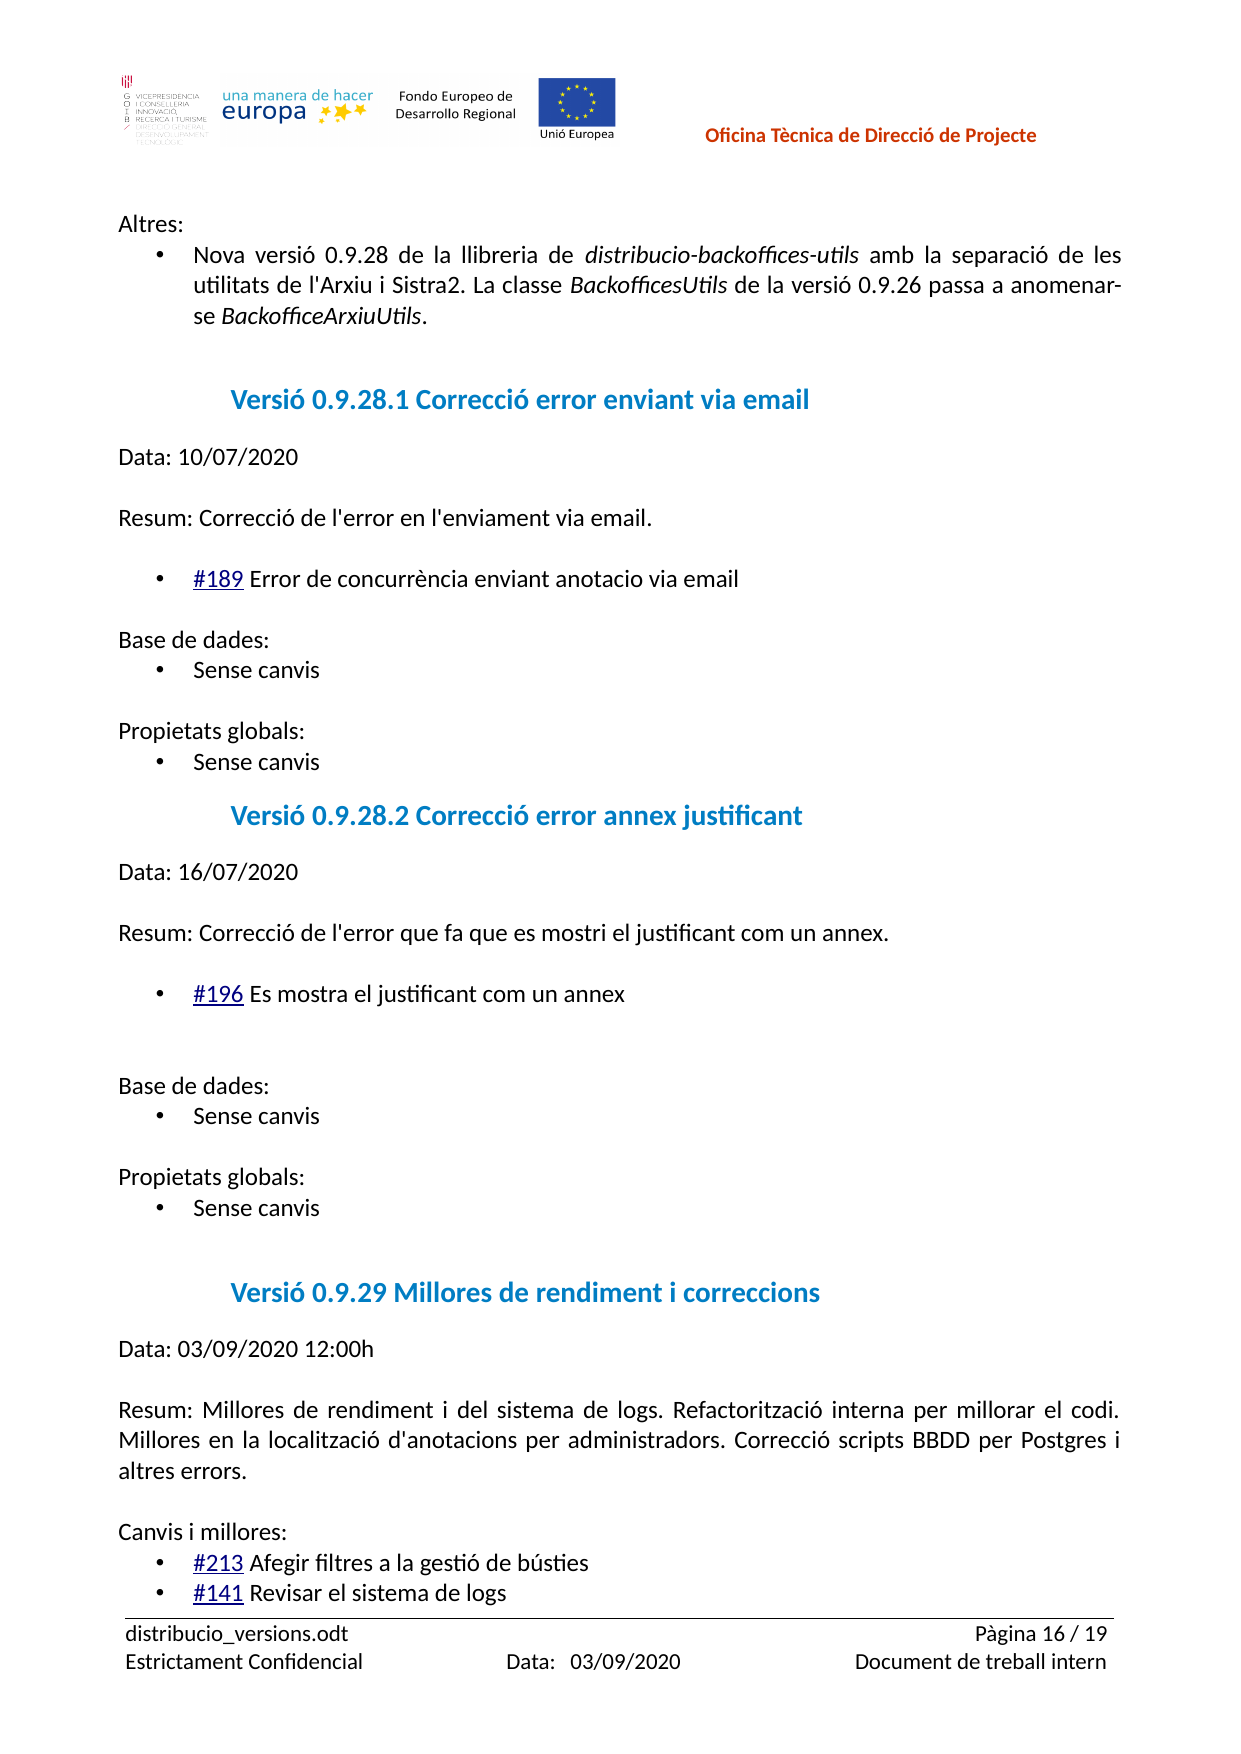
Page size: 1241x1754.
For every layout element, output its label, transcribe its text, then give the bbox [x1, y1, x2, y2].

list #141 Revisar el sistema de logs [156, 1577, 1122, 1608]
subtitle Versió 0.9.29 Millores de rendiment i correccions [153, 1274, 1122, 1309]
text Resum: Millores de rendiment i del sistema de logs. Refactorització interna per millorar el codi. Millores en la localització d'anotacions per administradors. Correcció scripts BBDD per Postgres i altres errors. [118, 1394, 1122, 1486]
text Resum: Correcció de l'error que fa que es mostri el justificant com un annex. [118, 917, 1122, 948]
picture [118, 73, 213, 147]
list #213 Afegir filtres a la gestió de bústies [156, 1547, 1122, 1577]
text Resum: Correcció de l'error en l'enviament via email. [118, 502, 1122, 532]
list Sense canvis [156, 654, 1122, 685]
list #196 Es mostra el justificant com un annex [156, 978, 1122, 1009]
list Sense canvis [156, 1101, 1122, 1131]
list Nova versió 0.9.28 de la llibreria de distribucio-backoffices-utils amb la separació de les utilitats de l'Arxiu i Sistra2. La classe BackofficesUtils de la versió 0.9.26 passa a anomenar-se BackofficeArxiuUtils. [156, 239, 1122, 330]
subtitle Versió 0.9.28.1 Correcció error enviant via email [153, 381, 1122, 417]
list Sense canvis [156, 746, 1122, 776]
text Altres: [118, 208, 1122, 239]
text Data: 16/07/2020 [118, 856, 1122, 887]
list Sense canvis [156, 1192, 1122, 1223]
text Data: 03/09/2020 12:00h [118, 1333, 1122, 1363]
text Base de dades: [118, 1070, 1122, 1101]
text Base de dades: [118, 624, 1122, 654]
text Propietats globals: [118, 1162, 1122, 1192]
subtitle Versió 0.9.28.2 Correcció error annex justificant [153, 797, 1122, 833]
list #189 Error de concurrència enviant anotacio via email [156, 563, 1122, 593]
text Data: 10/07/2020 [118, 441, 1122, 471]
text Canvis i millores: [118, 1516, 1122, 1547]
text Propietats globals: [118, 715, 1122, 746]
picture [219, 73, 621, 147]
